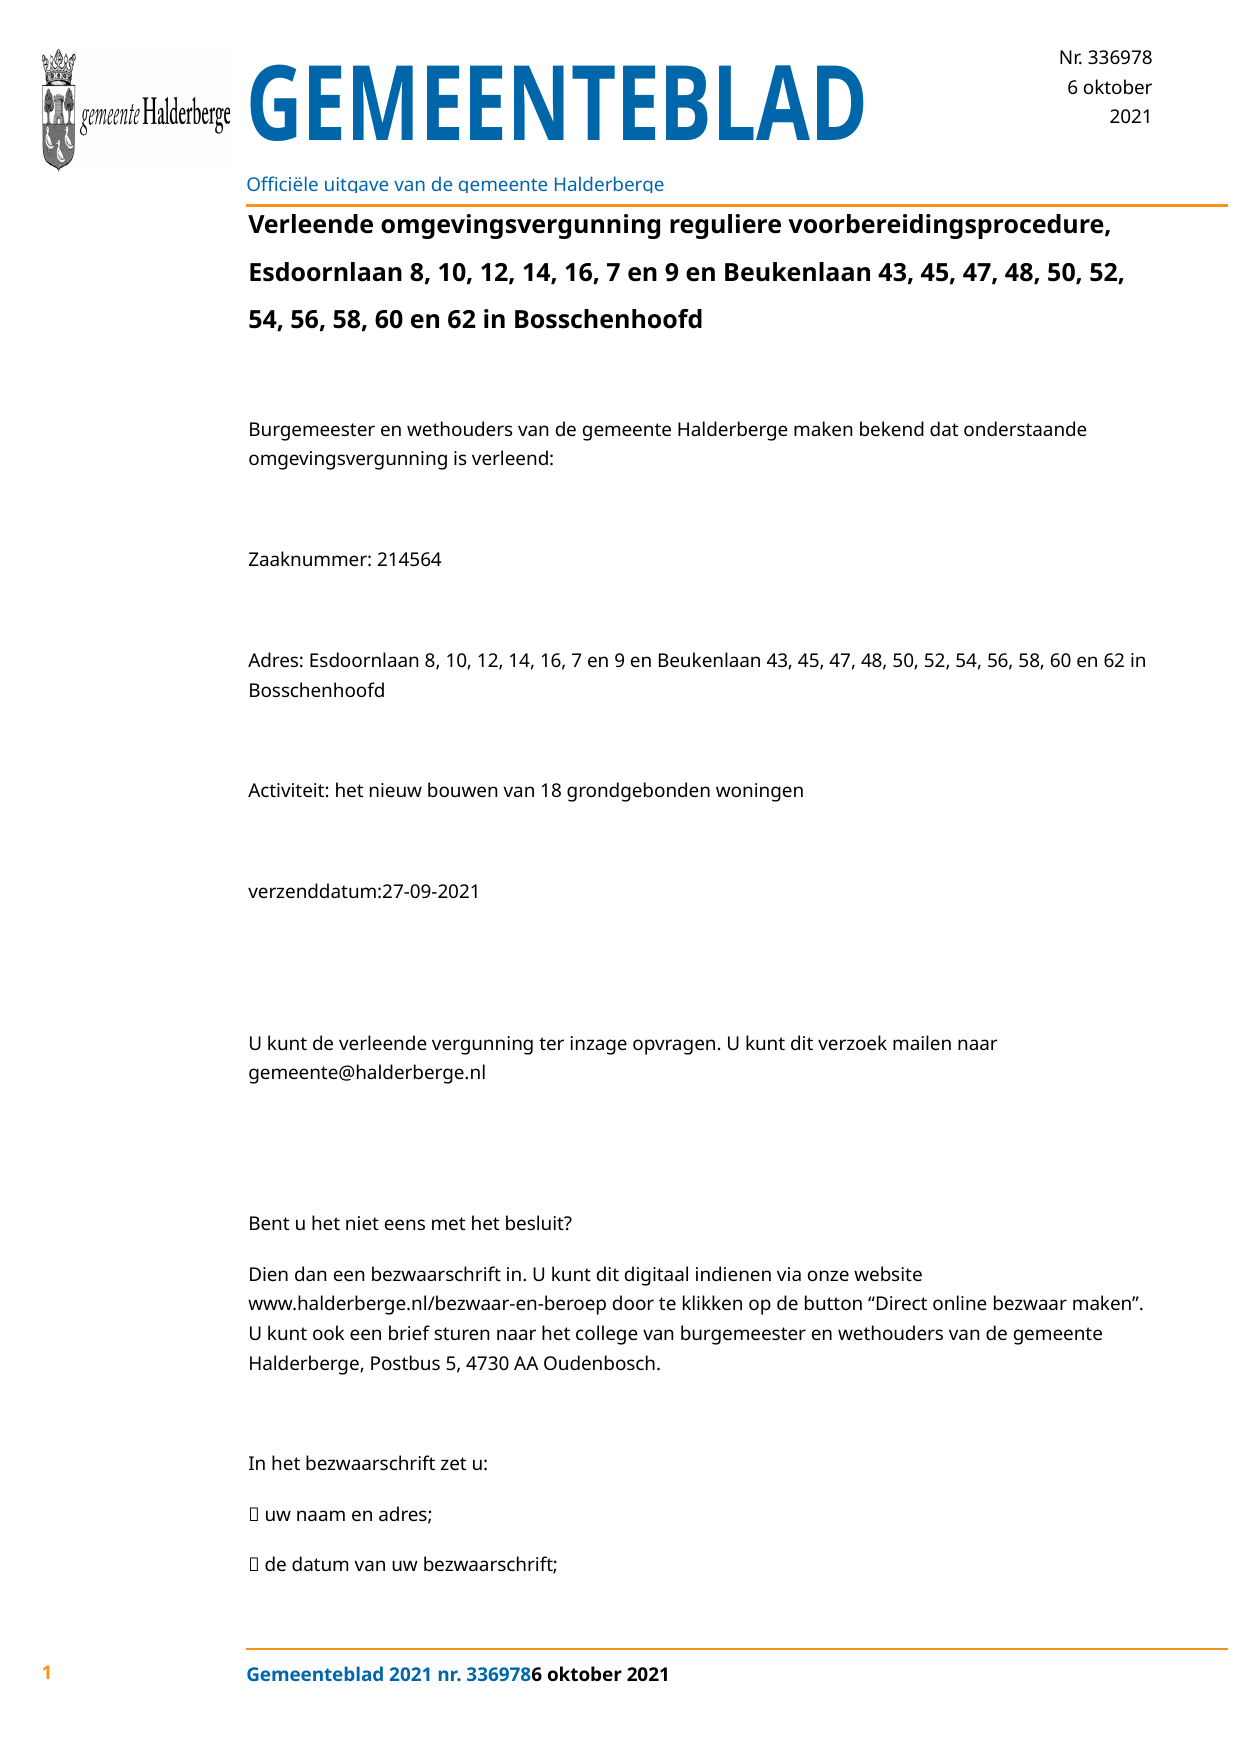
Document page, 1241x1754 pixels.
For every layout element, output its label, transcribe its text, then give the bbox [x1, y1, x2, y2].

text Zaaknummer: 214564 [248, 546, 1152, 572]
text  uw naam en adres; [248, 1501, 1152, 1527]
text Dien dan een bezwaarschrift in. U kunt dit digitaal indienen via onze website www.halderberge.nl/bezwaar-en-beroep door te klikken op de button “Direct online bezwaar maken”. U kunt ook een brief sturen naar het college van burgemeester en wethouders van de gemeente Halderberge, Postbus 5, 4730 AA Oudenbosch. [248, 1261, 1152, 1375]
text U kunt de verleende vergunning ter inzage opvragen. U kunt dit verzoek mailen naar gemeente@halderberge.nl [248, 1030, 1152, 1085]
text In het bezwaarschrift zet u: [248, 1451, 1152, 1476]
text Verleende omgevingsvergunning reguliere voorbereidingsprocedure, Esdoornlaan 8, 10, 12, 14, 16, 7 en 9 en Beukenlaan 43, 45, 47, 48, 50, 52, 54, 56, 58, 60 en 62 in Bosschenhoofd [248, 207, 1152, 336]
text verzenddatum:27-09-2021 [248, 878, 1152, 904]
text Activiteit: het nieuw bouwen van 18 grondgebonden woningen [248, 778, 1152, 803]
text Burgemeester en wethouders van de gemeente Halderberge maken bekend dat onderstaande omgevingsvergunning is verleend: [248, 416, 1152, 471]
picture [41, 47, 231, 172]
text Bent u het niet eens met het besluit? [248, 1211, 1152, 1236]
text  de datum van uw bezwaarschrift; [248, 1551, 1152, 1577]
text Adres: Esdoornlaan 8, 10, 12, 14, 16, 7 en 9 en Beukenlaan 43, 45, 47, 48, 50, 52, 54, 56, 58, 60 en 62 in Bosschenhoofd [248, 647, 1152, 702]
